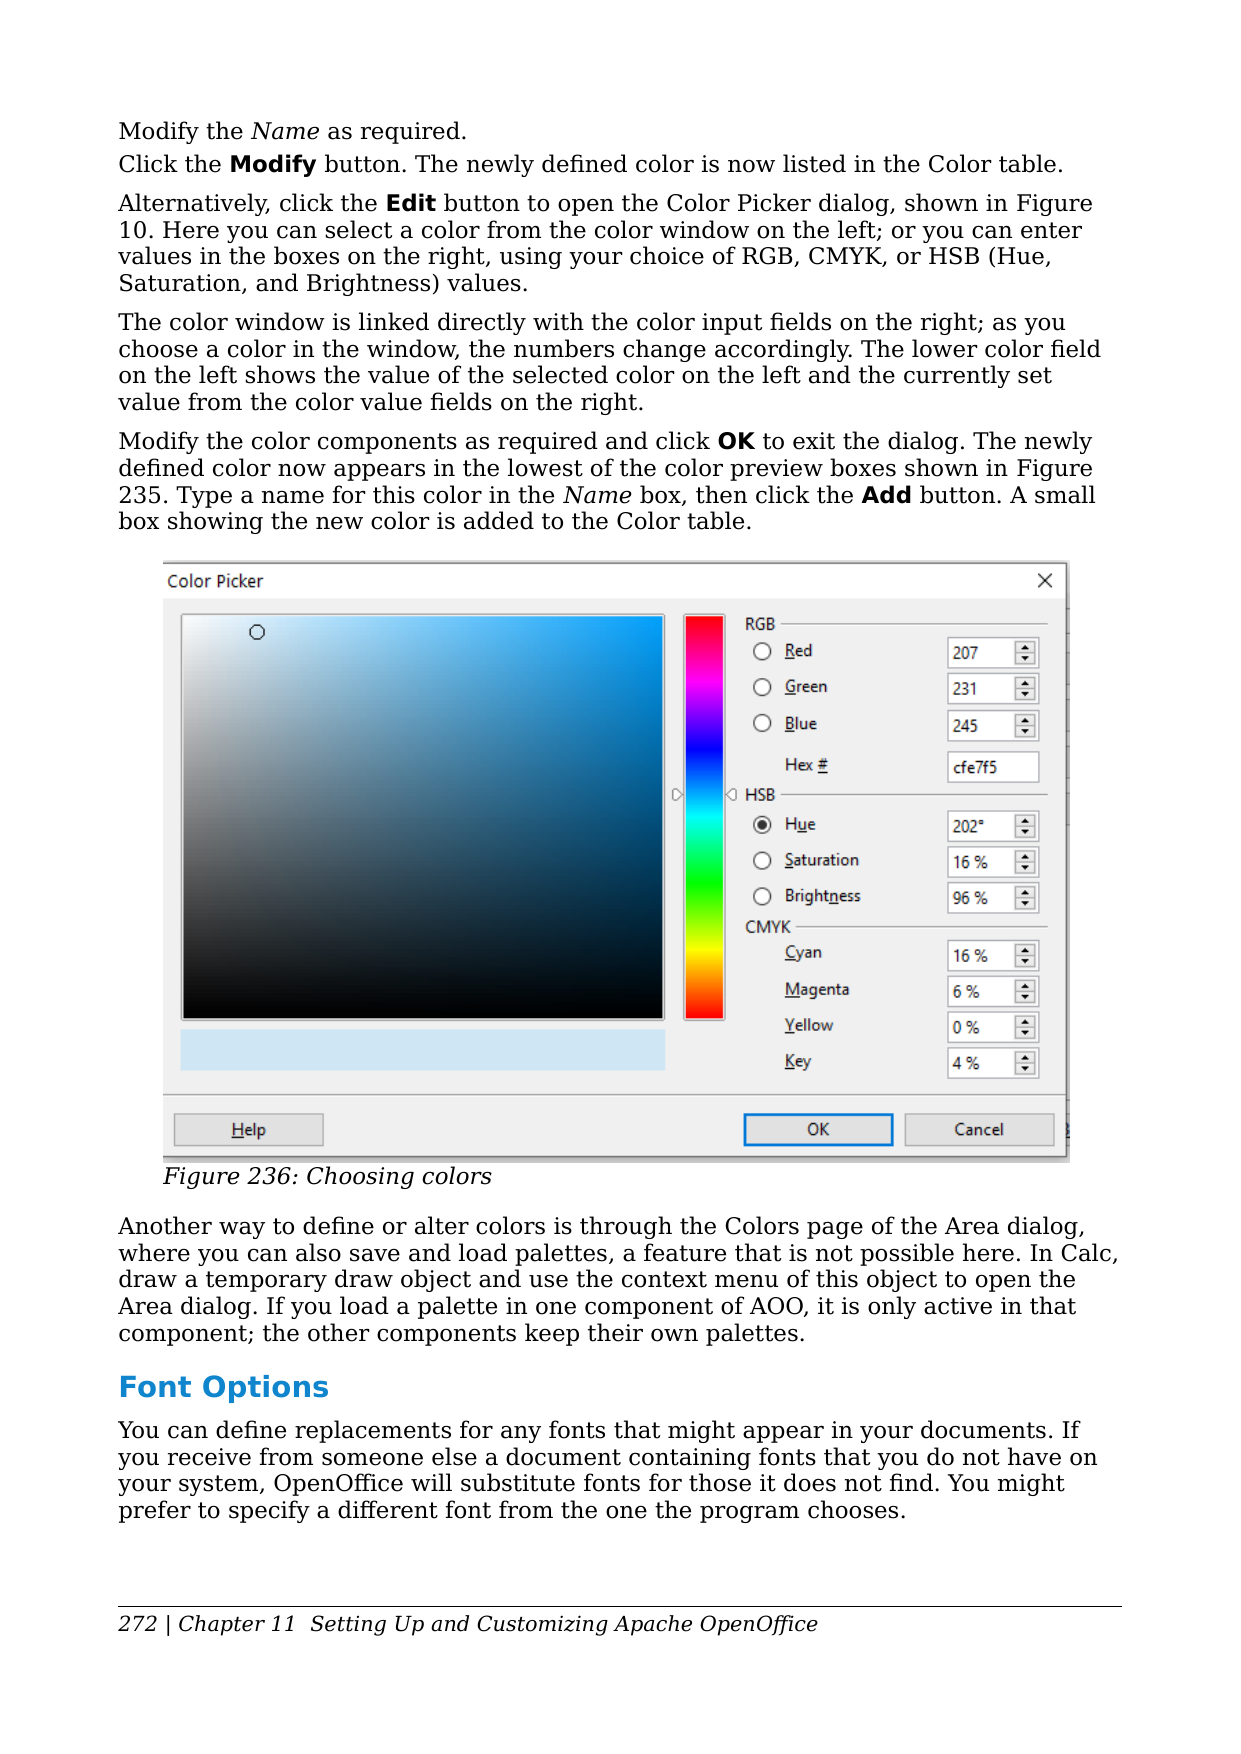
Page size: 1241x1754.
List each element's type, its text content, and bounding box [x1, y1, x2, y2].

picture [163, 560, 1070, 1163]
text Modify the color components as required and click OK to exit the dialog. The newly defined color now appears in the lowest of the color preview boxes shown in Figure 235. Type a name for this color in the Name box, then click the Add button. A small box showing the new color is added to the Color table. [118, 428, 1122, 535]
text Figure 236: Choosing colors [163, 1163, 1070, 1189]
text You can define replacements for any fonts that might appear in your documents. If you receive from someone else a document containing fonts that you do not have on your system, OpenOffice will substitute fonts for those it does not find. You might prefer to specify a different font from the one the program chooses. [118, 1417, 1122, 1524]
text Click the Modify button. The newly defined color is now listed in the Color table. [118, 151, 1122, 178]
text Alternatively, click the Edit button to open the Color Picker dialog, shown in Figure 236. Here you can select a color from the color window on the left; or you can enter values in the boxes on the right, using your choice of RGB, CMYK, or HSB (Hue, Saturation, and Brightness) values. [118, 190, 1122, 297]
text Modify the Name as required. [118, 118, 1122, 145]
text The color window is linked directly with the color input fields on the right; as you choose a color in the window, the numbers change accordingly. The lower color field on the left shows the value of the selected color on the left and the currently set value from the color value fields on the right. [118, 309, 1122, 416]
text Another way to define or alter colors is through the Colors page of the Area dialog, where you can also save and load palettes, a feature that is not possible here. In Calc, draw a temporary draw object and use the context menu of this object to open the Area dialog. If you load a palette in one component of AOO, it is only active in that component; the other components keep their own palettes. [118, 1213, 1122, 1347]
subtitle Font Options [118, 1371, 1122, 1405]
